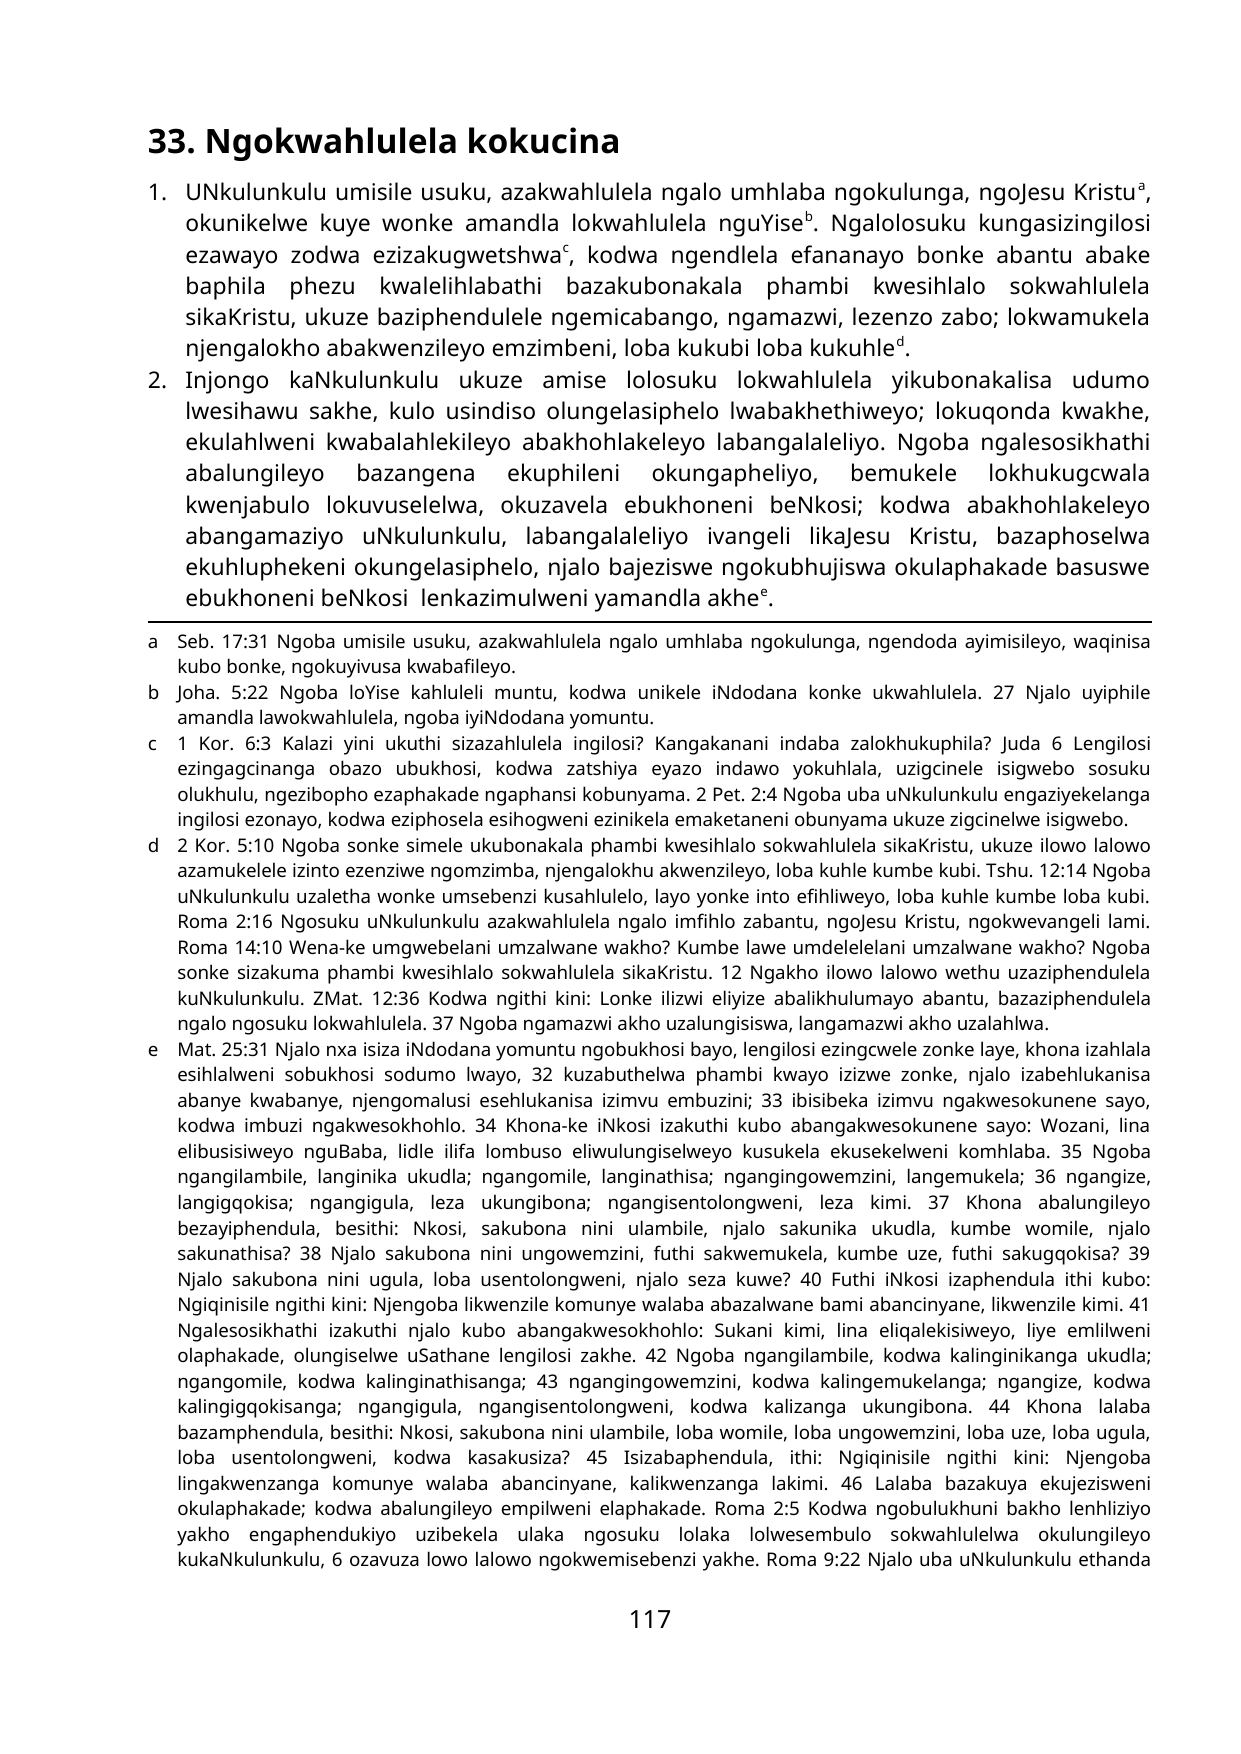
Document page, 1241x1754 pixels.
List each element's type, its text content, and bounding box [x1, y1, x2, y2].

subtitle 33. Ngokwahlulela kokucina [148, 118, 1152, 164]
list UNkulunkulu umisile usuku, azakwahlulela ngalo umhlaba ngokulunga, ngoJesu Kristu, okunikelwe kuye wonke amandla lokwahlulela nguYise. Ngalolosuku kungasizingilosi ezawayo zodwa ezizakugwetshwa, kodwa ngendlela efananayo bonke abantu abake baphila phezu kwalelihlabathi bazakubonakala phambi kwesihlalo sokwahlulela sikaKristu, ukuze baziphendulele ngemicabango, ngamazwi, lezenzo zabo; lokwamukela njengalokho abakwenzileyo emzimbeni, loba kukubi loba kukuhle. [148, 176, 1152, 364]
list Joha. 5:22 Ngoba loYise kahluleli muntu, kodwa unikele iNdodana konke ukwahlulela. 27 Njalo uyiphile amandla lawokwahlulela, ngoba iyiNdodana yomuntu. [148, 679, 1152, 730]
list 2 Kor. 5:10 Ngoba sonke simele ukubonakala phambi kwesihlalo sokwahlulela sikaKristu, ukuze ilowo lalowo azamukelele izinto ezenziwe ngomzimba, njengalokhu akwenzileyo, loba kuhle kumbe kubi. Tshu. 12:14 Ngoba uNkulunkulu uzaletha wonke umsebenzi kusahlulelo, layo yonke into efihliweyo, loba kuhle kumbe loba kubi. Roma 2:16 Ngosuku uNkulunkulu azakwahlulela ngalo imfihlo zabantu, ngoJesu Kristu, ngokwevangeli lami. Roma 14:10 Wena-ke umgwebelani umzalwane wakho? Kumbe lawe umdelelelani umzalwane wakho? Ngoba sonke sizakuma phambi kwesihlalo sokwahlulela sikaKristu. 12 Ngakho ilowo lalowo wethu uzaziphendulela kuNkulunkulu. ZMat. 12:36 Kodwa ngithi kini: Lonke ilizwi eliyize abalikhulumayo abantu, bazaziphendulela ngalo ngosuku lokwahlulela. 37 Ngoba ngamazwi akho uzalungisiswa, langamazwi akho uzalahlwa. [148, 832, 1152, 1036]
list Injongo kaNkulunkulu ukuze amise lolosuku lokwahlulela yikubonakalisa udumo lwesihawu sakhe, kulo usindiso olungelasiphelo lwabakhethiweyo; lokuqonda kwakhe, ekulahlweni kwabalahlekileyo abakhohlakeleyo labangalaleliyo. Ngoba ngalesosikhathi abalungileyo bazangena ekuphileni okungapheliyo, bemukele lokhukugcwala kwenjabulo lokuvuselelwa, okuzavela ebukhoneni beNkosi; kodwa abakhohlakeleyo abangamaziyo uNkulunkulu, labangalaleliyo ivangeli likaJesu Kristu, bazaphoselwa ekuhluphekeni okungelasiphelo, njalo bajeziswe ngokubhujiswa okulaphakade basuswe ebukhoneni beNkosi lenkazimulweni yamandla akhe. [148, 364, 1152, 614]
list Mat. 25:31 Njalo nxa isiza iNdodana yomuntu ngobukhosi bayo, lengilosi ezingcwele zonke laye, khona izahlala esihlalweni sobukhosi sodumo lwayo, 32 kuzabuthelwa phambi kwayo izizwe zonke, njalo izabehlukanisa abanye kwabanye, njengomalusi esehlukanisa izimvu embuzini; 33 ibisibeka izimvu ngakwesokunene sayo, kodwa imbuzi ngakwesokhohlo. 34 Khona-ke iNkosi izakuthi kubo abangakwesokunene sayo: Wozani, lina elibusisiweyo nguBaba, lidle ilifa lombuso eliwulungiselweyo kusukela ekusekelweni komhlaba. 35 Ngoba ngangilambile, langinika ukudla; ngangomile, langinathisa; ngangingowemzini, langemukela; 36 ngangize, langigqokisa; ngangigula, leza ukungibona; ngangisentolongweni, leza kimi. 37 Khona abalungileyo bezayiphendula, besithi: Nkosi, sakubona nini ulambile, njalo sakunika ukudla, kumbe womile, njalo sakunathisa? 38 Njalo sakubona nini ungowemzini, futhi sakwemukela, kumbe uze, futhi sakugqokisa? 39 Njalo sakubona nini ugula, loba usentolongweni, njalo seza kuwe? 40 Futhi iNkosi izaphendula ithi kubo: Ngiqinisile ngithi kini: Njengoba likwenzile komunye walaba abazalwane bami abancinyane, likwenzile kimi. 41 Ngalesosikhathi izakuthi njalo kubo abangakwesokhohlo: Sukani kimi, lina eliqalekisiweyo, liye emlilweni olaphakade, olungiselwe uSathane lengilosi zakhe. 42 Ngoba ngangilambile, kodwa kalinginikanga ukudla; ngangomile, kodwa kalinginathisanga; 43 ngangingowemzini, kodwa kalingemukelanga; ngangize, kodwa kalingigqokisanga; ngangigula, ngangisentolongweni, kodwa kalizanga ukungibona. 44 Khona lalaba bazamphendula, besithi: Nkosi, sakubona nini ulambile, loba womile, loba ungowemzini, loba uze, loba ugula, loba usentolongweni, kodwa kasakusiza? 45 Isizabaphendula, ithi: Ngiqinisile ngithi kini: Njengoba lingakwenzanga komunye walaba abancinyane, kalikwenzanga lakimi. 46 Lalaba bazakuya ekujezisweni okulaphakade; kodwa abalungileyo empilweni elaphakade. Roma 2:5 Kodwa ngobulukhuni bakho lenhliziyo yakho engaphendukiyo uzibekela ulaka ngosuku lolaka lolwesembulo sokwahlulelwa okulungileyo kukaNkulunkulu, 6 ozavuza lowo lalowo ngokwemisebenzi yakhe. Roma 9:22 Njalo uba uNkulunkulu ethanda [148, 1036, 1152, 1572]
list Seb. 17:31 Ngoba umisile usuku, azakwahlulela ngalo umhlaba ngokulunga, ngendoda ayimisileyo, waqinisa kubo bonke, ngokuyivusa kwabafileyo. [148, 628, 1152, 679]
list 1 Kor. 6:3 Kalazi yini ukuthi sizazahlulela ingilosi? Kangakanani indaba zalokhukuphila? Juda 6 Lengilosi ezingagcinanga obazo ubukhosi, kodwa zatshiya eyazo indawo yokuhlala, uzigcinele isigwebo sosuku olukhulu, ngezibopho ezaphakade ngaphansi kobunyama. 2 Pet. 2:4 Ngoba uba uNkulunkulu engaziyekelanga ingilosi ezonayo, kodwa eziphosela esihogweni ezinikela emaketaneni obunyama ukuze zigcinelwe isigwebo. [148, 730, 1152, 832]
